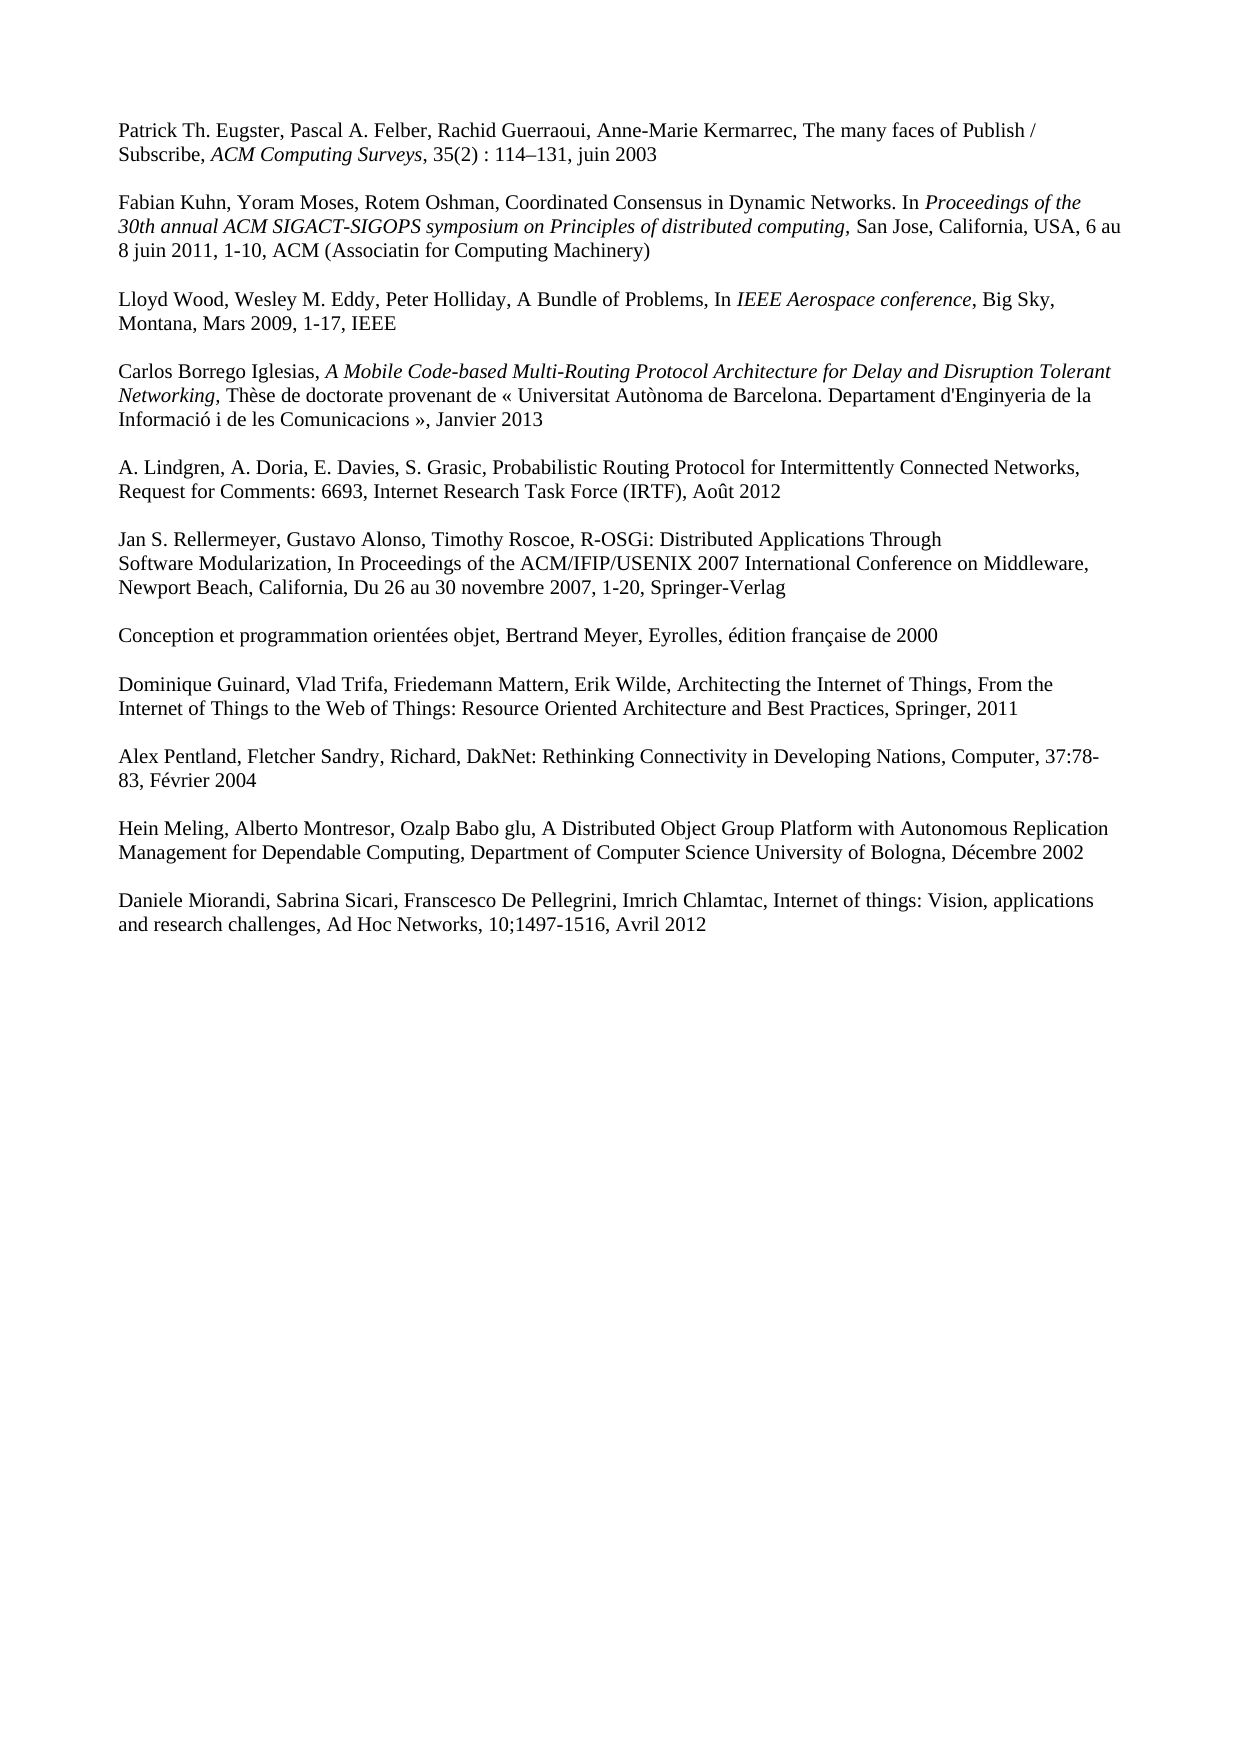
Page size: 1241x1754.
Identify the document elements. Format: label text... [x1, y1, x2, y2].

text Conception et programmation orientées objet, Bertrand Meyer, Eyrolles, édition française de 2000 [118, 623, 1122, 647]
text Dominique Guinard, Vlad Trifa, Friedemann Mattern, Erik Wilde, Architecting the Internet of Things, From the Internet of Things to the Web of Things: Resource Oriented Architecture and Best Practices, Springer, 2011 [118, 672, 1122, 720]
text Hein Meling, Alberto Montresor, Ozalp Babo glu, A Distributed Object Group Platform with Autonomous Replication Management for Dependable Computing, Department of Computer Science University of Bologna, Décembre 2002 [118, 816, 1122, 864]
text Jan S. Rellermeyer, Gustavo Alonso, Timothy Roscoe, R-OSGi: Distributed Applications Through [118, 527, 1122, 551]
text Lloyd Wood, Wesley M. Eddy, Peter Holliday, A Bundle of Problems, In IEEE Aerospace conference, Big Sky, Montana, Mars 2009, 1-17, IEEE [118, 287, 1122, 335]
text Carlos Borrego Iglesias, A Mobile Code-based Multi-Routing Protocol Architecture for Delay and Disruption Tolerant Networking, Thèse de doctorate provenant de « Universitat Autònoma de Barcelona. Departament d'Enginyeria de la Informació i de les Comunicacions », Janvier 2013 [118, 359, 1122, 431]
text Alex Pentland, Fletcher Sandry, Richard, DakNet: Rethinking Connectivity in Developing Nations, Computer, 37:78-83, Février 2004 [118, 744, 1122, 792]
text A. Lindgren, A. Doria, E. Davies, S. Grasic, Probabilistic Routing Protocol for Intermittently Connected Networks, Request for Comments: 6693, Internet Research Task Force (IRTF), Août 2012 [118, 455, 1122, 503]
text Patrick Th. Eugster, Pascal A. Felber, Rachid Guerraoui, Anne-Marie Kermarrec, The many faces of Publish / Subscribe, ACM Computing Surveys, 35(2) : 114–131, juin 2003 [118, 118, 1122, 166]
text Software Modularization, In Proceedings of the ACM/IFIP/USENIX 2007 International Conference on Middleware, Newport Beach, California, Du 26 au 30 novembre 2007, 1-20, Springer-Verlag [118, 551, 1122, 599]
text Daniele Miorandi, Sabrina Sicari, Franscesco De Pellegrini, Imrich Chlamtac, Internet of things: Vision, applications and research challenges, Ad Hoc Networks, 10;1497-1516, Avril 2012 [118, 888, 1122, 936]
text Fabian Kuhn, Yoram Moses, Rotem Oshman, Coordinated Consensus in Dynamic Networks. In Proceedings of the 30th annual ACM SIGACT-SIGOPS symposium on Principles of distributed computing, San Jose, California, USA, 6 au 8 juin 2011, 1-10, ACM (Associatin for Computing Machinery) [118, 190, 1122, 262]
